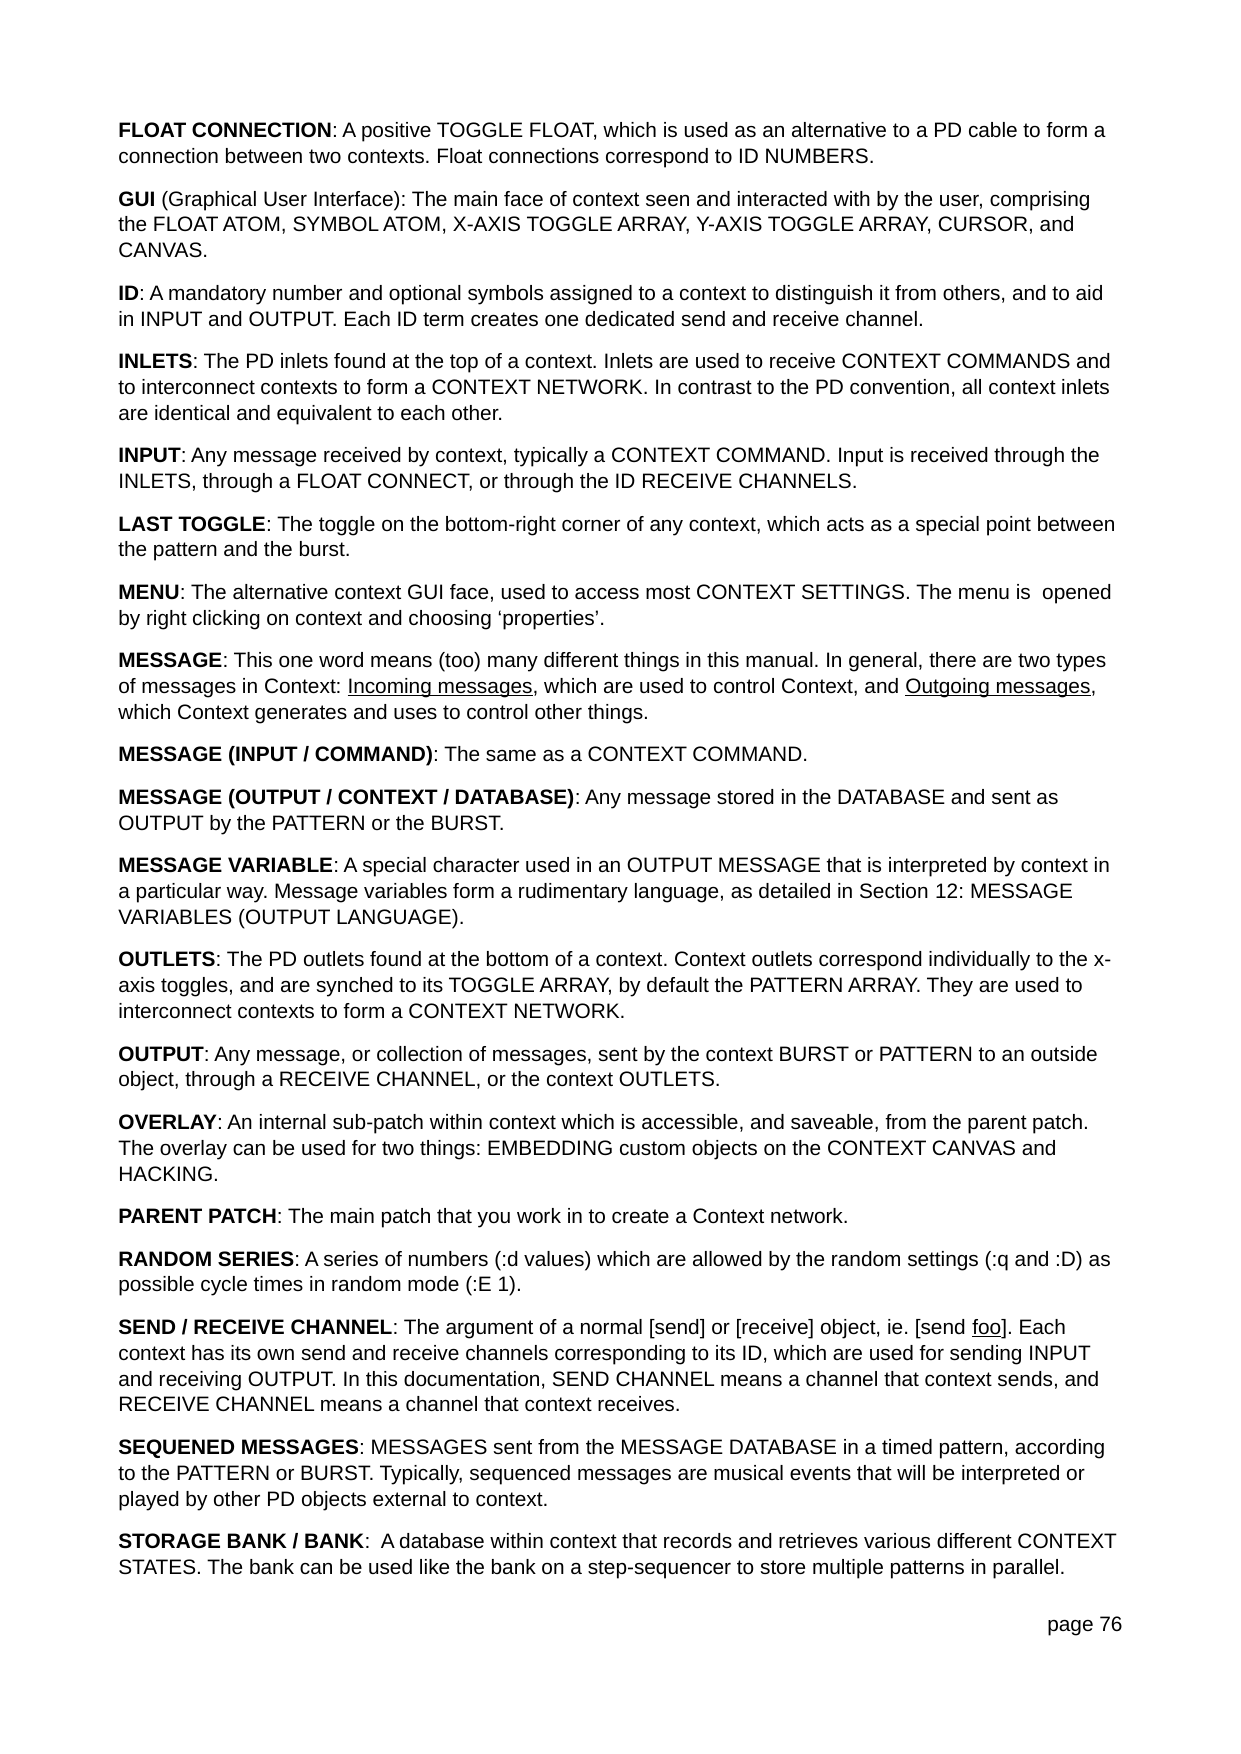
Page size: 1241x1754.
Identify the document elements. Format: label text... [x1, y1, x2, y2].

text FLOAT CONNECTION: A positive TOGGLE FLOAT, which is used as an alternative to a PD cable to form a connection between two contexts. Float connections correspond to ID NUMBERS. [118, 118, 1122, 168]
text RANDOM SERIES: A series of numbers (:d values) which are allowed by the random settings (:q and :D) as possible cycle times in random mode (:E 1). [118, 1246, 1122, 1296]
text ID: A mandatory number and optional symbols assigned to a context to distinguish it from others, and to aid in INPUT and OUTPUT. Each ID term creates one dedicated send and receive channel. [118, 281, 1122, 330]
text INPUT: Any message received by context, typically a CONTEXT COMMAND. Input is received through the INLETS, through a FLOAT CONNECT, or through the ID RECEIVE CHANNELS. [118, 443, 1122, 493]
text SEQUENED MESSAGES: MESSAGES sent from the MESSAGE DATABASE in a timed pattern, according to the PATTERN or BURST. Typically, sequenced messages are musical events that will be interpreted or played by other PD objects external to context. [118, 1435, 1122, 1510]
text OUTPUT: Any message, or collection of messages, sent by the context BURST or PATTERN to an outside object, through a RECEIVE CHANNEL, or the context OUTLETS. [118, 1041, 1122, 1091]
text MESSAGE VARIABLE: A special character used in an OUTPUT MESSAGE that is interpreted by context in a particular way. Message variables form a rudimentary language, as detailed in Section 12: MESSAGE VARIABLES (OUTPUT LANGUAGE). [118, 853, 1122, 929]
text MESSAGE: This one word means (too) many different things in this manual. In general, there are two types of messages in Context: Incoming messages, which are used to control Context, and Outgoing messages, which Context generates and uses to control other things. [118, 648, 1122, 724]
text MENU: The alternative context GUI face, used to access most CONTEXT SETTINGS. The menu is opened by right clicking on context and choosing ‘properties’. [118, 580, 1122, 629]
text MESSAGE (INPUT / COMMAND): The same as a CONTEXT COMMAND. [118, 742, 1122, 766]
text SEND / RECEIVE CHANNEL: The argument of a normal [send] or [receive] object, ie. [send foo]. Each context has its own send and receive channels corresponding to its ID, which are used for sending INPUT and receiving OUTPUT. In this documentation, SEND CHANNEL means a channel that context sends, and RECEIVE CHANNEL means a channel that context receives. [118, 1315, 1122, 1416]
text PARENT PATCH: The main patch that you work in to create a Context network. [118, 1204, 1122, 1228]
text MESSAGE (OUTPUT / CONTEXT / DATABASE): Any message stored in the DATABASE and sent as OUTPUT by the PATTERN or the BURST. [118, 785, 1122, 834]
text INLETS: The PD inlets found at the top of a context. Inlets are used to receive CONTEXT COMMANDS and to interconnect contexts to form a CONTEXT NETWORK. In contrast to the PD convention, all context inlets are identical and equivalent to each other. [118, 349, 1122, 424]
text GUI (Graphical User Interface): The main face of context seen and interacted with by the user, comprising the FLOAT ATOM, SYMBOL ATOM, X-AXIS TOGGLE ARRAY, Y-AXIS TOGGLE ARRAY, CURSOR, and CANVAS. [118, 186, 1122, 262]
text OUTLETS: The PD outlets found at the bottom of a context. Context outlets correspond individually to the x-axis toggles, and are synched to its TOGGLE ARRAY, by default the PATTERN ARRAY. They are used to interconnect contexts to form a CONTEXT NETWORK. [118, 947, 1122, 1023]
text LAST TOGGLE: The toggle on the bottom-right corner of any context, which acts as a special point between the pattern and the burst. [118, 511, 1122, 561]
text OVERLAY: An internal sub-patch within context which is accessible, and saveable, from the parent patch. The overlay can be used for two things: EMBEDDING custom objects on the CONTEXT CANVAS and HACKING. [118, 1110, 1122, 1185]
text STORAGE BANK / BANK: A database within context that records and retrieves various different CONTEXT STATES. The bank can be used like the bank on a step-sequencer to store multiple patterns in parallel. [118, 1529, 1122, 1579]
